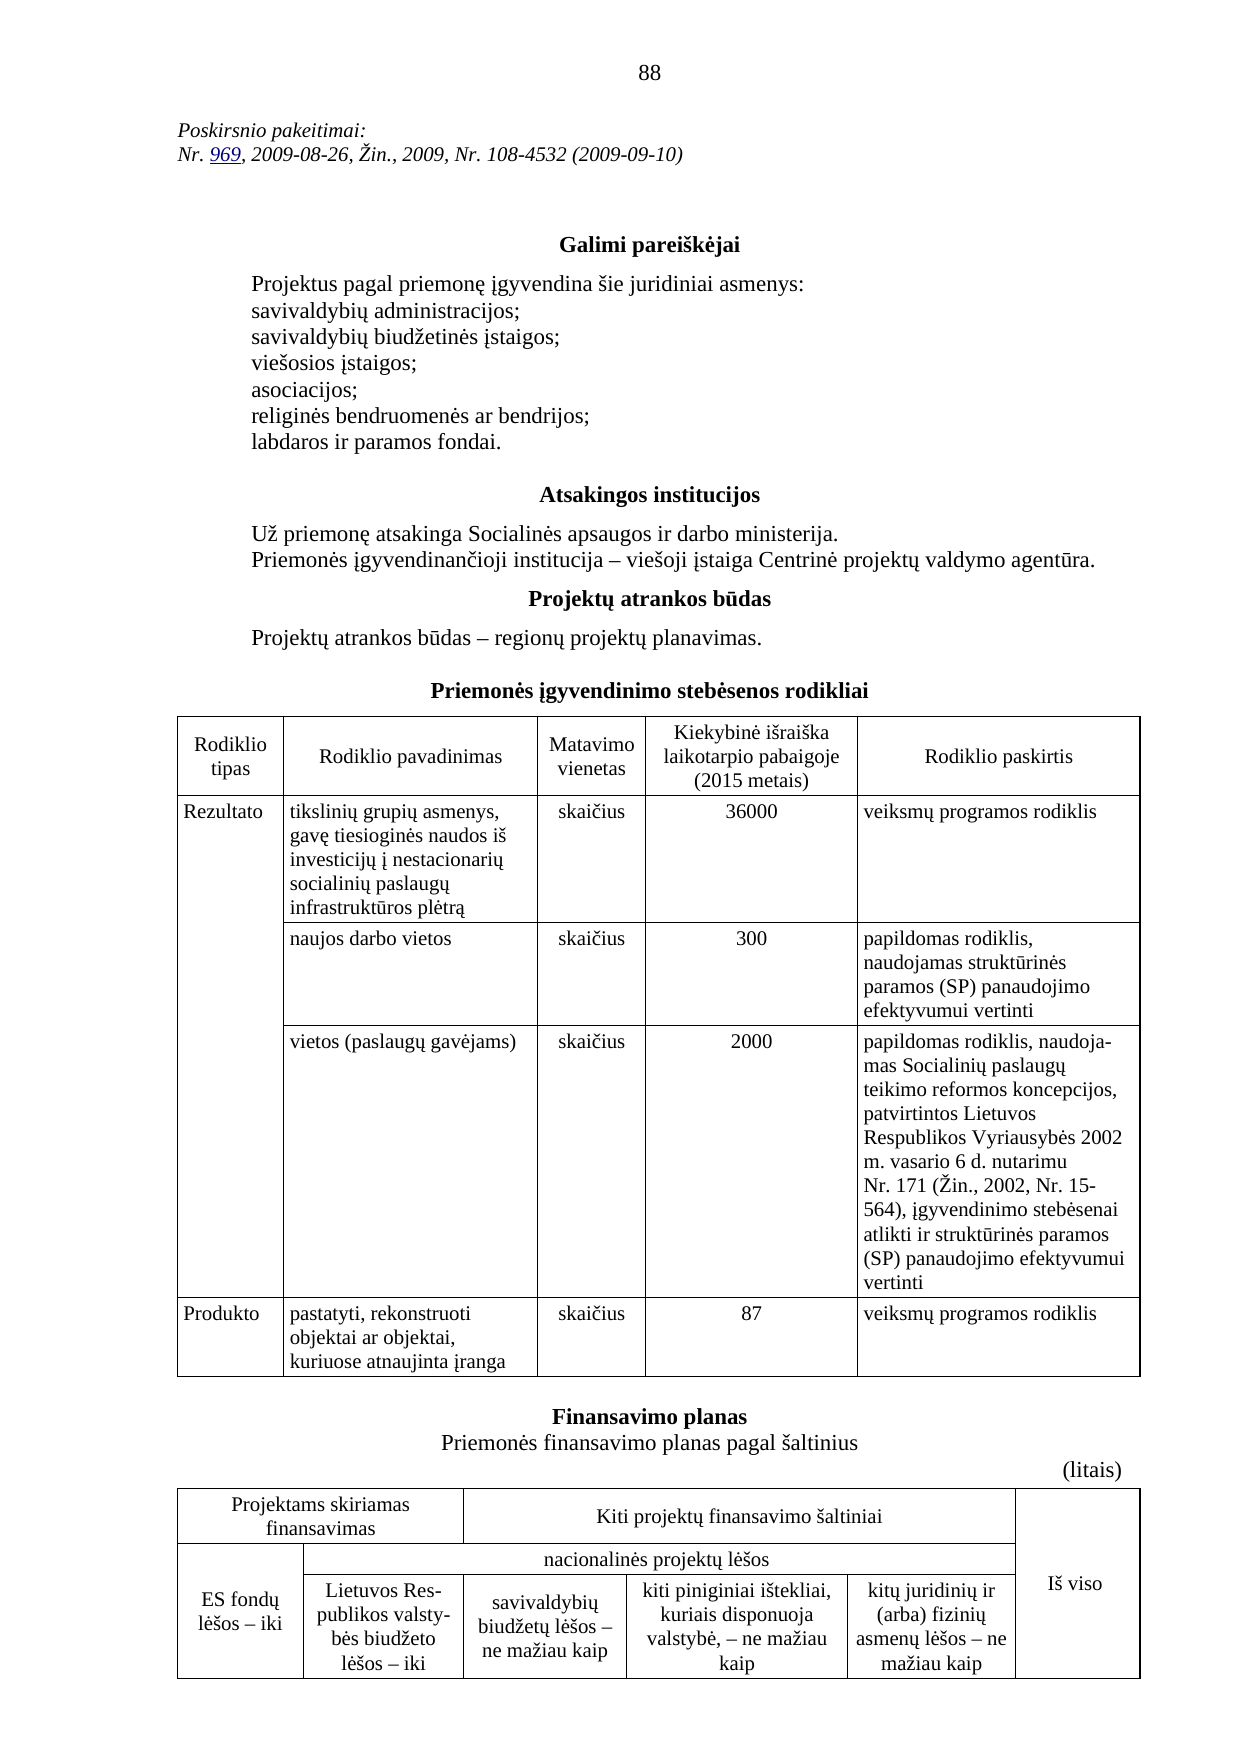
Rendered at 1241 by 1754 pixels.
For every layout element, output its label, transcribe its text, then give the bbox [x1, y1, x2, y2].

text Finansavimo planas [177, 1403, 1122, 1429]
text Poskirsnio pakeitimai: [177, 118, 1122, 142]
table_header Matavimo vienetas [538, 717, 645, 795]
table_cell skaičius [538, 1298, 645, 1376]
table_cell tikslinių grupių asmenys, gavę tiesioginės naudos iš investicijų į nestacionarių socialinių paslaugų infrastruktūros plėtrą [284, 796, 537, 922]
table_cell papildomas rodiklis, naudojamas struktūrinės paramos (SP) panaudojimo efektyvumui vertinti [858, 923, 1139, 1025]
table_header Rodiklio tipas [178, 717, 283, 795]
table_cell 300 [646, 923, 857, 1025]
table_cell 36000 [646, 796, 857, 922]
table_cell naujos darbo vietos [284, 923, 537, 1025]
table_cell ES fondų lėšos – iki [178, 1544, 303, 1677]
table_cell vietos (paslaugų gavėjams) [284, 1026, 537, 1297]
text religinės bendruomenės ar bendrijos; [177, 402, 1122, 428]
table_cell kitų juridinių ir (arba) fizinių asmenų lėšos – ne mažiau kaip [848, 1575, 1015, 1677]
text (litais) [177, 1456, 1122, 1482]
table_cell Produkto [178, 1298, 283, 1376]
table_cell kiti piniginiai ištekliai, kuriais disponuoja valstybė, – ne mažiau kaip [627, 1575, 847, 1677]
text labdaros ir paramos fondai. [177, 428, 1122, 455]
table_header Rodiklio pavadinimas [284, 717, 537, 795]
table_cell 87 [646, 1298, 857, 1376]
table_header Iš viso [1016, 1489, 1139, 1677]
table_header Rodiklio paskirtis [858, 717, 1139, 795]
text Už priemonę atsakinga Socialinės apsaugos ir darbo ministerija. [177, 520, 1122, 546]
table_header Kiekybinė išraiška laikotarpio pabaigoje (2015 metais) [646, 717, 857, 795]
text Nr. 969, 2009-08-26, Žin., 2009, Nr. 108-4532 (2009-09-10) [177, 142, 1122, 166]
text Priemonės finansavimo planas pagal šaltinius [177, 1429, 1122, 1456]
table_cell Lietuvos Res­publikos valsty­bės biudžeto lėšos – iki [304, 1575, 463, 1677]
table_header Projektams skiriamas finansavimas [178, 1489, 463, 1543]
table_cell skaičius [538, 796, 645, 922]
table_cell veiksmų programos rodiklis [858, 796, 1139, 922]
table_cell 2000 [646, 1026, 857, 1297]
table_cell savivaldybių biudžetų lėšos – ne mažiau kaip [464, 1575, 626, 1677]
text Projektų atrankos būdas [177, 585, 1122, 612]
table_cell veiksmų programos rodiklis [858, 1298, 1139, 1376]
text Priemonės įgyvendinančioji institucija – viešoji įstaiga Centrinė projektų valdymo agentūra. [177, 546, 1122, 573]
table_cell skaičius [538, 923, 645, 1025]
text Projektus pagal priemonę įgyvendina šie juridiniai asmenys: [177, 270, 1122, 297]
table_cell skaičius [538, 1026, 645, 1297]
table_cell papildomas rodiklis, naudo­ja­mas Socialinių paslaugų teikimo reformos koncepci­jos, patvirtintos Lietuvos Respublikos Vyriausybės 2002 m. vasario 6 d. nutari­mu Nr. 171 (Žin., 2002, Nr. 15-564), įgyvendinimo stebėsenai atlikti ir struktū­rinės paramos (SP) panaudo­jimo efektyvumui vertinti [858, 1026, 1139, 1297]
text asociacijos; [177, 376, 1122, 402]
text savivaldybių administracijos; [177, 297, 1122, 323]
text Projektų atrankos būdas – regionų projektų planavimas. [177, 624, 1122, 650]
text savivaldybių biudžetinės įstaigos; [177, 323, 1122, 349]
text Atsakingos institucijos [177, 481, 1122, 507]
table_cell pastatyti, rekonstruoti objektai ar objektai, kuriuose atnaujinta įranga [284, 1298, 537, 1376]
table_header Kiti projektų finansavimo šaltiniai [464, 1489, 1015, 1543]
text Priemonės įgyvendinimo stebėsenos rodikliai [177, 677, 1122, 703]
text Galimi pareiškėjai [177, 231, 1122, 258]
table_cell Rezultato [178, 796, 283, 1297]
table_cell nacionalinės projektų lėšos [304, 1544, 1015, 1574]
text viešosios įstaigos; [177, 349, 1122, 376]
